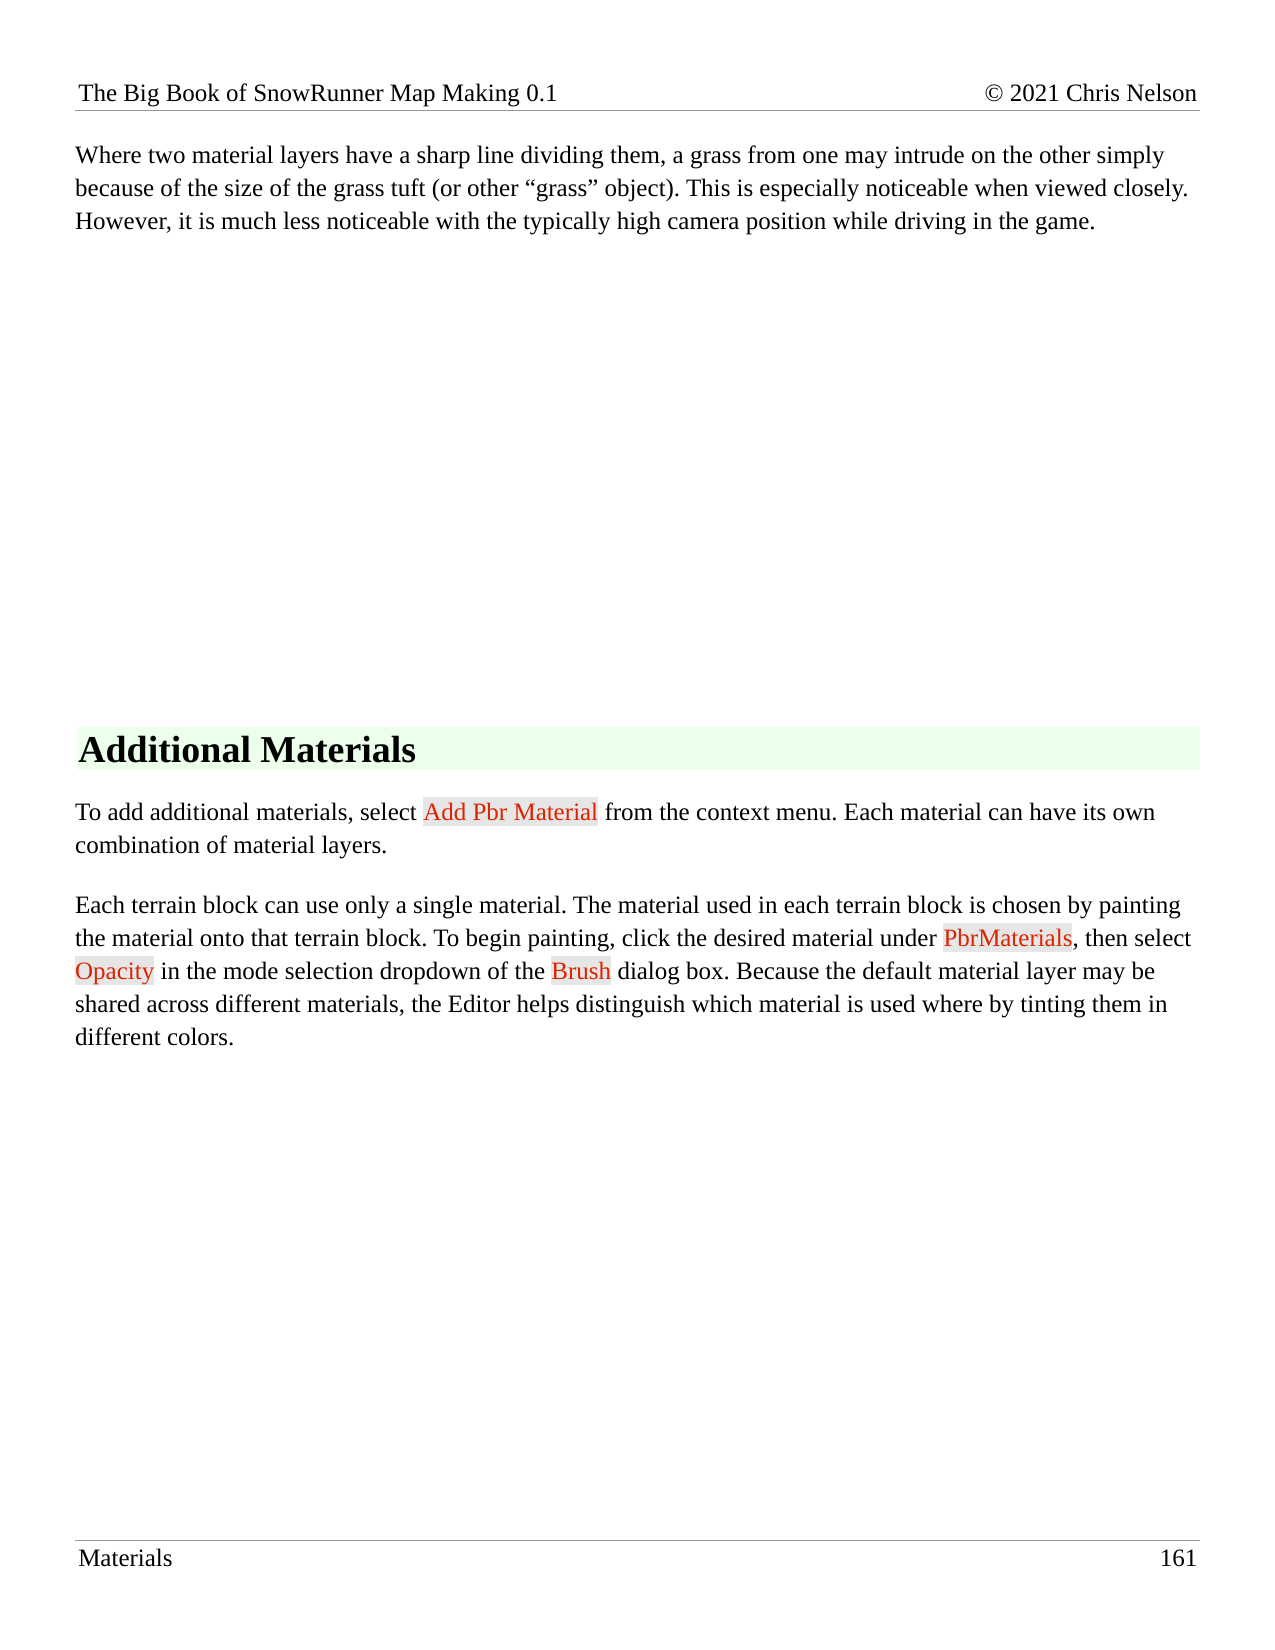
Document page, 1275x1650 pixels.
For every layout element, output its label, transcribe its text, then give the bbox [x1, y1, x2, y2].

text To add additional materials, select Add Pbr Material from the context menu. Each material can have its own combination of material layers. [75, 797, 1200, 859]
subtitle Additional Materials [78, 727, 1200, 770]
text Each terrain block can use only a single material. The material used in each terrain block is chosen by painting the material onto that terrain block. To begin painting, click the desired material under PbrMaterials, then select Opacity in the mode selection dropdown of the Brush dialog box. Because the default material layer may be shared across different materials, the Editor helps distinguish which material is used where by tinting them in different colors. [75, 890, 1200, 1051]
text Where two material layers have a sharp line dividing them, a grass from one may intrude on the other simply because of the size of the grass tuft (or other “grass” object). This is especially noticeable when viewed closely. However, it is much less noticeable with the typically high camera position while driving in the game. [75, 140, 1200, 235]
